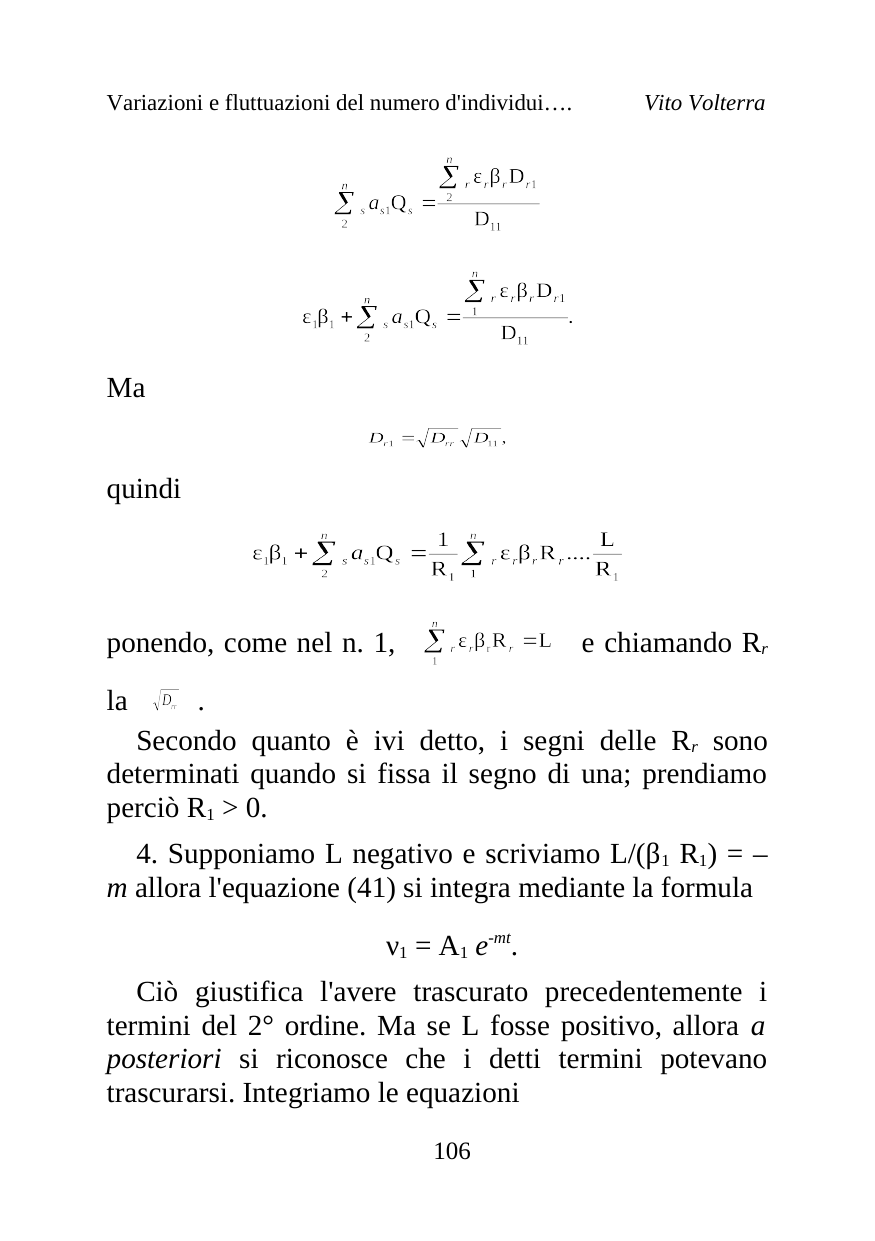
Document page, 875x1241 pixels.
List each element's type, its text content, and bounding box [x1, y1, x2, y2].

text 4. Supponiamo L negativo e scriviamo L/(β1 R1) = –m allora l'equazione (41) si integra mediante la formula [106, 836, 768, 903]
text quindi [106, 471, 768, 504]
text ν1 = A1 e-mt. [106, 928, 768, 962]
text Secondo quanto è ivi detto, i segni delle Rr sono determinati quando si fissa il segno di una; prendiamo perciò R1 > 0. [106, 723, 768, 824]
text Ciò giustifica l'avere trascurato precedentemente i termini del 2° ordine. Ma se L fosse positivo, allora a posteriori si riconosce che i detti termini potevano trascurarsi. Integriamo le equazioni [106, 974, 768, 1108]
text ponendo, come nel n. 1, e chiamando Rr la . [106, 606, 768, 723]
text Ma [106, 371, 768, 404]
